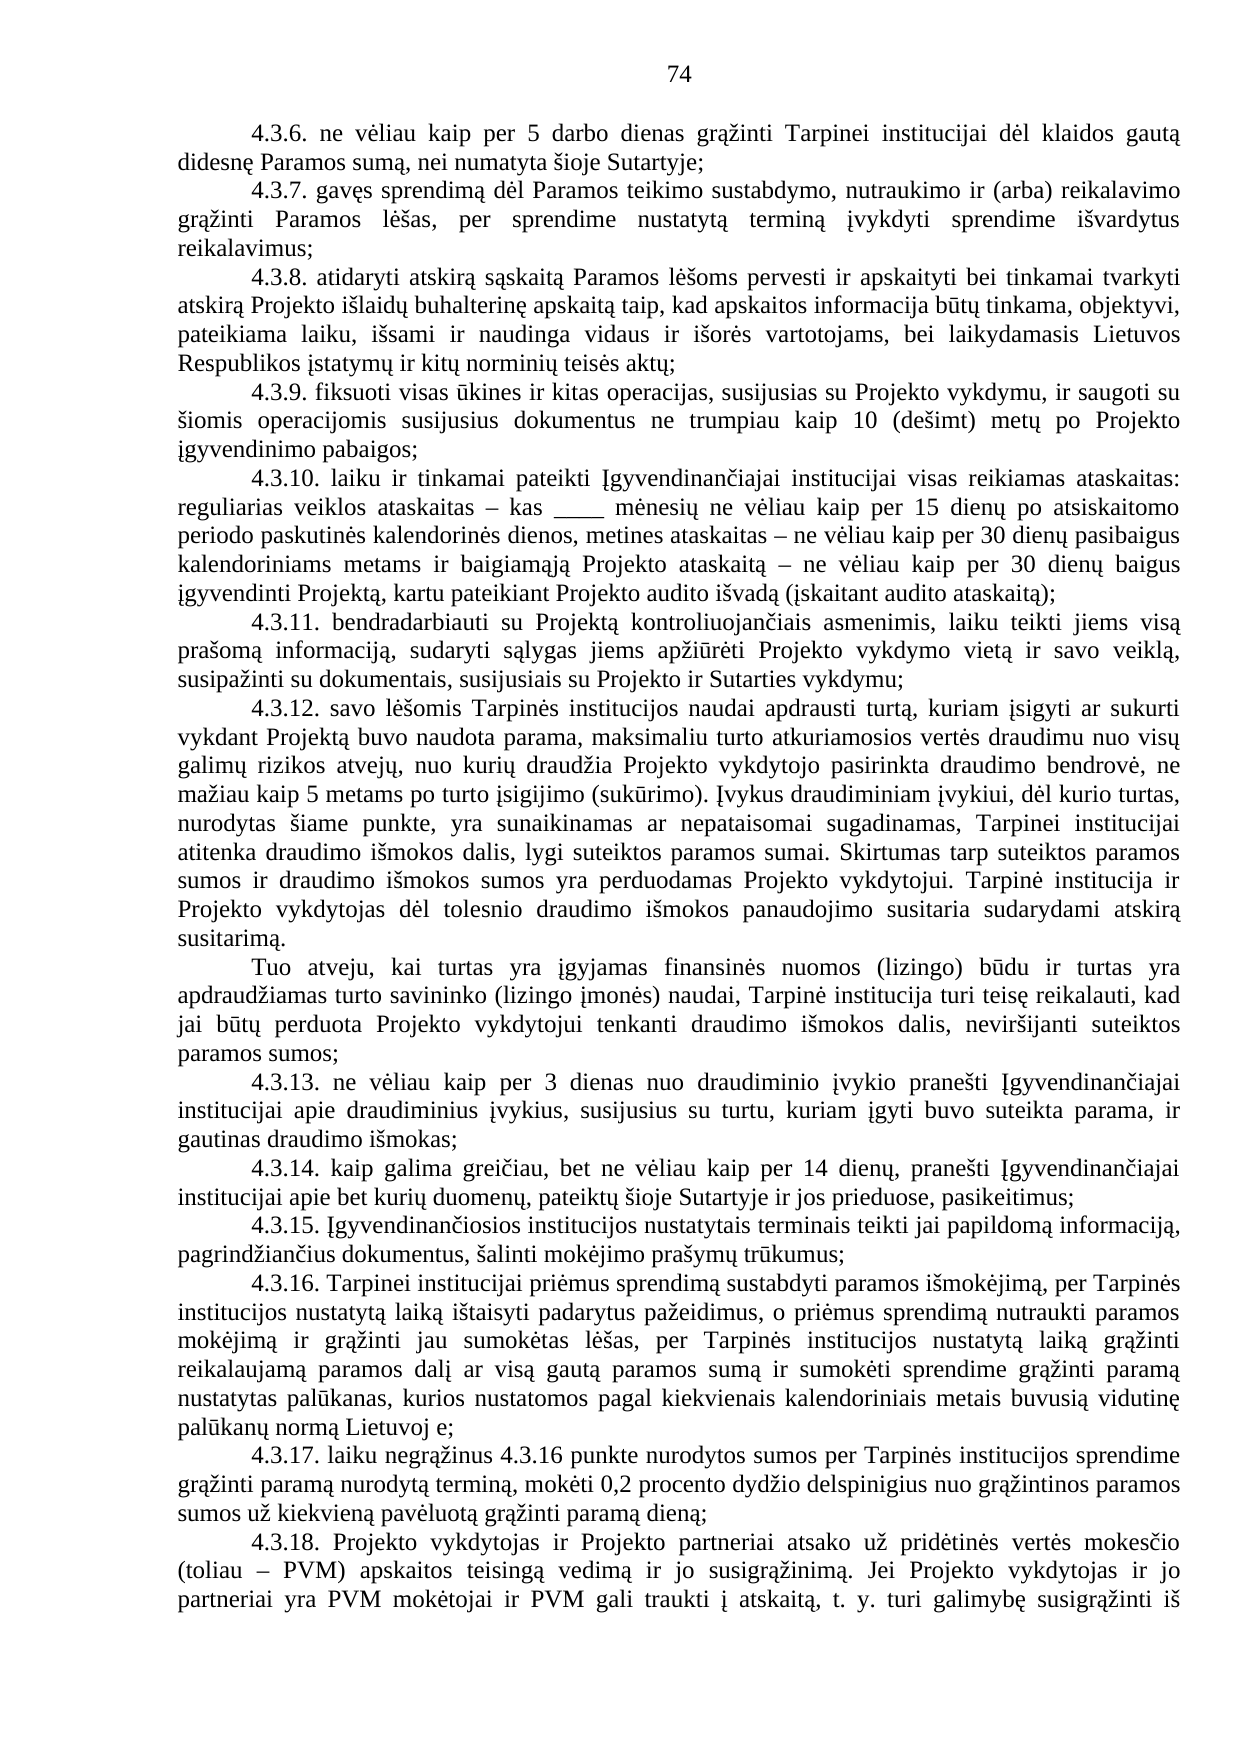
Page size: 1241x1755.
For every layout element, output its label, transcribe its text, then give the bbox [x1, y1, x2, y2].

text 4.3.12. savo lėšomis Tarpinės institucijos naudai apdrausti turtą, kuriam įsigyti ar sukurti vykdant Projektą buvo naudota parama, maksimaliu turto atkuriamosios vertės draudimu nuo visų galimų rizikos atvejų, nuo kurių draudžia Projekto vykdytojo pasirinkta draudimo bendrovė, ne mažiau kaip 5 metams po turto įsigijimo (sukūrimo). Įvykus draudiminiam įvykiui, dėl kurio turtas, nurodytas šiame punkte, yra sunaikinamas ar nepataisomai sugadinamas, Tarpinei institucijai atitenka draudimo išmokos dalis, lygi suteiktos paramos sumai. Skirtumas tarp suteiktos paramos sumos ir draudimo išmokos sumos yra perduodamas Projekto vykdytojui. Tarpinė institucija ir Projekto vykdytojas dėl tolesnio draudimo išmokos panaudojimo susitaria sudarydami atskirą susitarimą. [177, 693, 1181, 952]
text 4.3.10. laiku ir tinkamai pateikti Įgyvendinančiajai institucijai visas reikiamas ataskaitas: reguliarias veiklos ataskaitas – kas ____ mėnesių ne vėliau kaip per 15 dienų po atsiskaitomo periodo paskutinės kalendorinės dienos, metines ataskaitas – ne vėliau kaip per 30 dienų pasibaigus kalendoriniams metams ir baigiamąją Projekto ataskaitą – ne vėliau kaip per 30 dienų baigus įgyvendinti Projektą, kartu pateikiant Projekto audito išvadą (įskaitant audito ataskaitą); [177, 463, 1181, 607]
text 4.3.16. Tarpinei institucijai priėmus sprendimą sustabdyti paramos išmokėjimą, per Tarpinės institucijos nustatytą laiką ištaisyti padarytus pažeidimus, o priėmus sprendimą nutraukti paramos mokėjimą ir grąžinti jau sumokėtas lėšas, per Tarpinės institucijos nustatytą laiką grąžinti reikalaujamą paramos dalį ar visą gautą paramos sumą ir sumokėti sprendime grąžinti paramą nustatytas palūkanas, kurios nustatomos pagal kiekvienais kalendoriniais metais buvusią vidutinę palūkanų normą Lietuvoj e; [177, 1268, 1181, 1441]
text 4.3.8. atidaryti atskirą sąskaitą Paramos lėšoms pervesti ir apskaityti bei tinkamai tvarkyti atskirą Projekto išlaidų buhalterinę apskaitą taip, kad apskaitos informacija būtų tinkama, objektyvi, pateikiama laiku, išsami ir naudinga vidaus ir išorės vartotojams, bei laikydamasis Lietuvos Respublikos įstatymų ir kitų norminių teisės aktų; [177, 262, 1181, 377]
text 4.3.9. fiksuoti visas ūkines ir kitas operacijas, susijusias su Projekto vykdymu, ir saugoti su šiomis operacijomis susijusius dokumentus ne trumpiau kaip 10 (dešimt) metų po Projekto įgyvendinimo pabaigos; [177, 377, 1181, 463]
text 4.3.11. bendradarbiauti su Projektą kontroliuojančiais asmenimis, laiku teikti jiems visą prašomą informaciją, sudaryti sąlygas jiems apžiūrėti Projekto vykdymo vietą ir savo veiklą, susipažinti su dokumentais, susijusiais su Projekto ir Sutarties vykdymu; [177, 607, 1181, 693]
text 4.3.18. Projekto vykdytojas ir Projekto partneriai atsako už pridėtinės vertės mokesčio (toliau – PVM) apskaitos teisingą vedimą ir jo susigrąžinimą. Jei Projekto vykdytojas ir jo partneriai yra PVM mokėtojai ir PVM gali traukti į atskaitą, t. y. turi galimybę susigrąžinti iš [177, 1527, 1181, 1613]
text 4.3.14. kaip galima greičiau, bet ne vėliau kaip per 14 dienų, pranešti Įgyvendinančiajai institucijai apie bet kurių duomenų, pateiktų šioje Sutartyje ir jos prieduose, pasikeitimus; [177, 1153, 1181, 1211]
text 4.3.13. ne vėliau kaip per 3 dienas nuo draudiminio įvykio pranešti Įgyvendinančiajai institucijai apie draudiminius įvykius, susijusius su turtu, kuriam įgyti buvo suteikta parama, ir gautinas draudimo išmokas; [177, 1067, 1181, 1153]
text Tuo atveju, kai turtas yra įgyjamas finansinės nuomos (lizingo) būdu ir turtas yra apdraudžiamas turto savininko (lizingo įmonės) naudai, Tarpinė institucija turi teisę reikalauti, kad jai būtų perduota Projekto vykdytojui tenkanti draudimo išmokos dalis, neviršijanti suteiktos paramos sumos; [177, 952, 1181, 1067]
text 4.3.7. gavęs sprendimą dėl Paramos teikimo sustabdymo, nutraukimo ir (arba) reikalavimo grąžinti Paramos lėšas, per sprendime nustatytą terminą įvykdyti sprendime išvardytus reikalavimus; [177, 176, 1181, 262]
text 4.3.6. ne vėliau kaip per 5 darbo dienas grąžinti Tarpinei institucijai dėl klaidos gautą didesnę Paramos sumą, nei numatyta šioje Sutartyje; [177, 118, 1181, 176]
text 4.3.17. laiku negrąžinus 4.3.16 punkte nurodytos sumos per Tarpinės institucijos sprendime grąžinti paramą nurodytą terminą, mokėti 0,2 procento dydžio delspinigius nuo grąžintinos paramos sumos už kiekvieną pavėluotą grąžinti paramą dieną; [177, 1441, 1181, 1527]
text 4.3.15. Įgyvendinančiosios institucijos nustatytais terminais teikti jai papildomą informaciją, pagrindžiančius dokumentus, šalinti mokėjimo prašymų trūkumus; [177, 1211, 1181, 1268]
